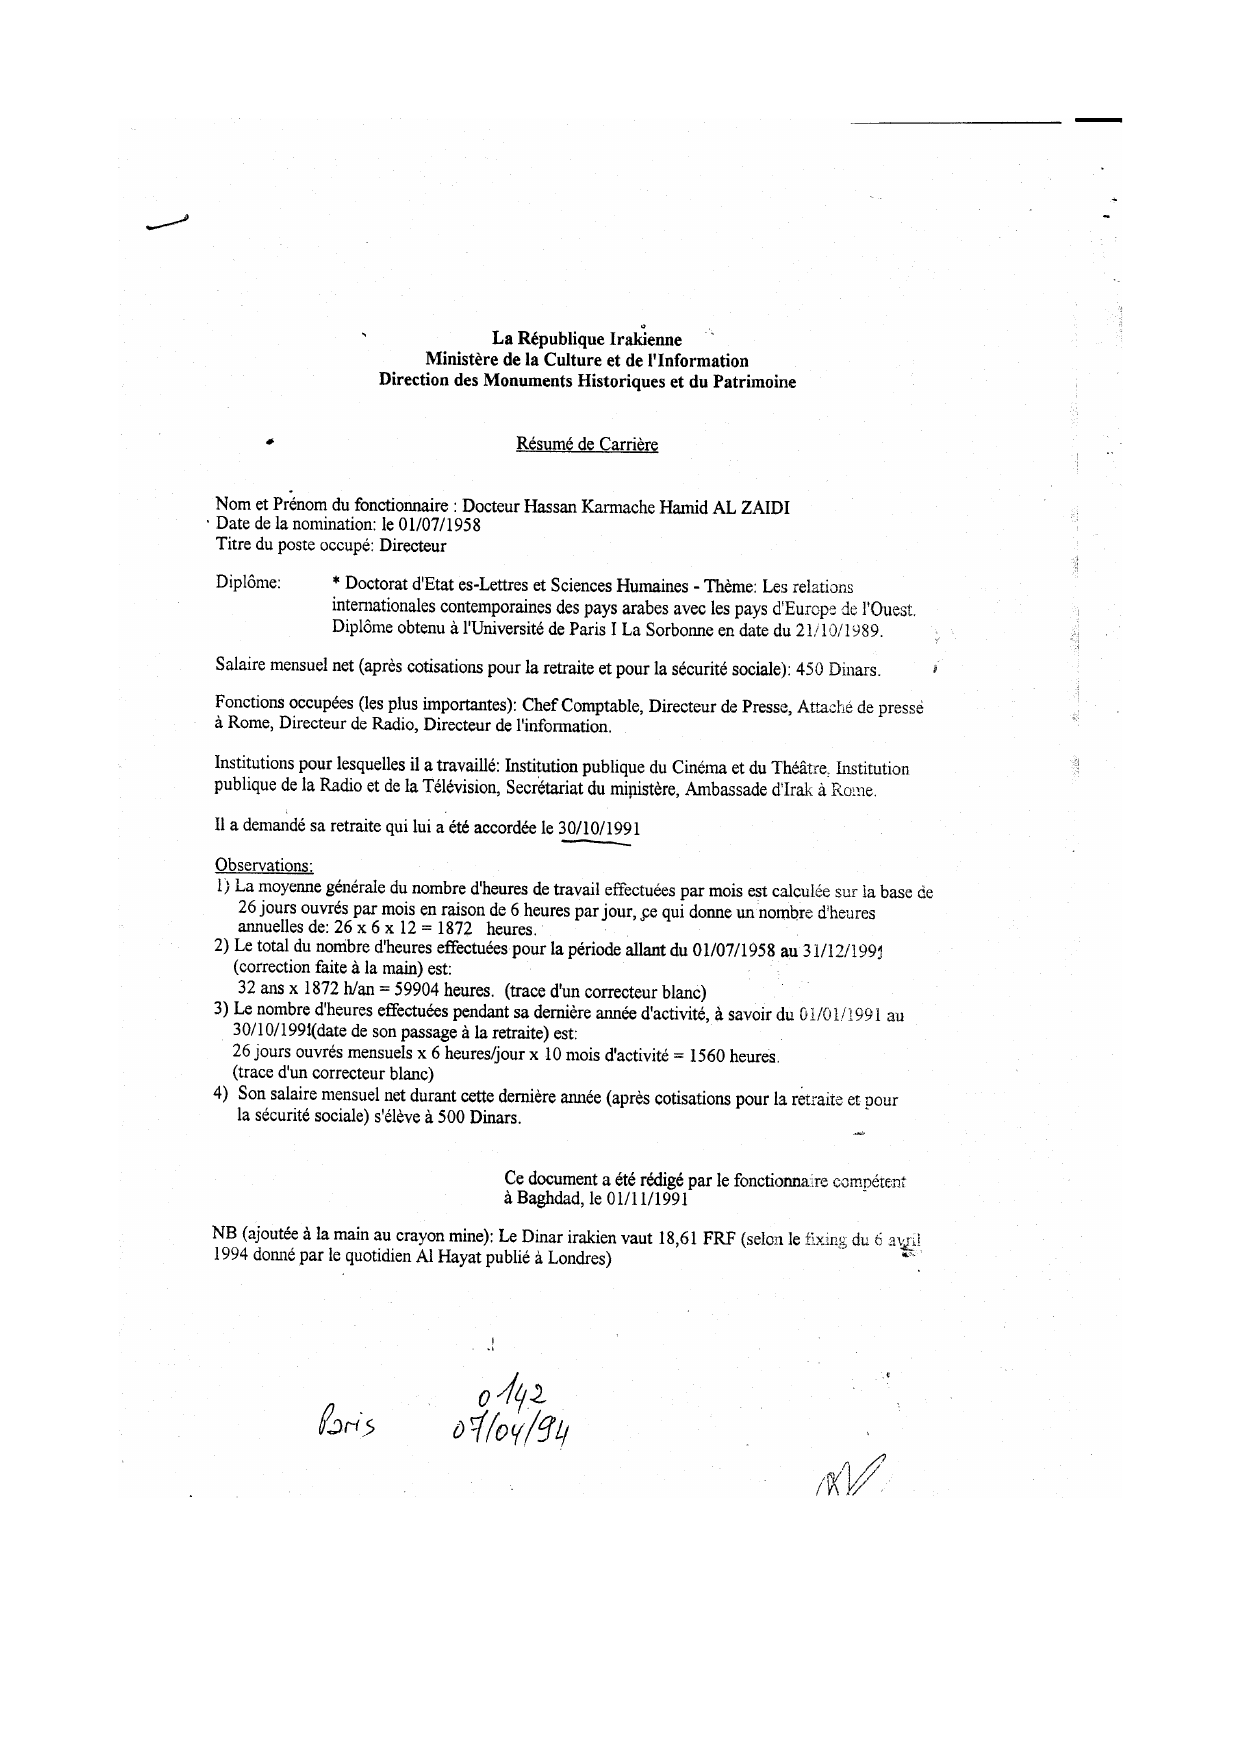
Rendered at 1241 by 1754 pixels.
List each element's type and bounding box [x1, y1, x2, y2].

picture [118, 118, 1123, 1498]
